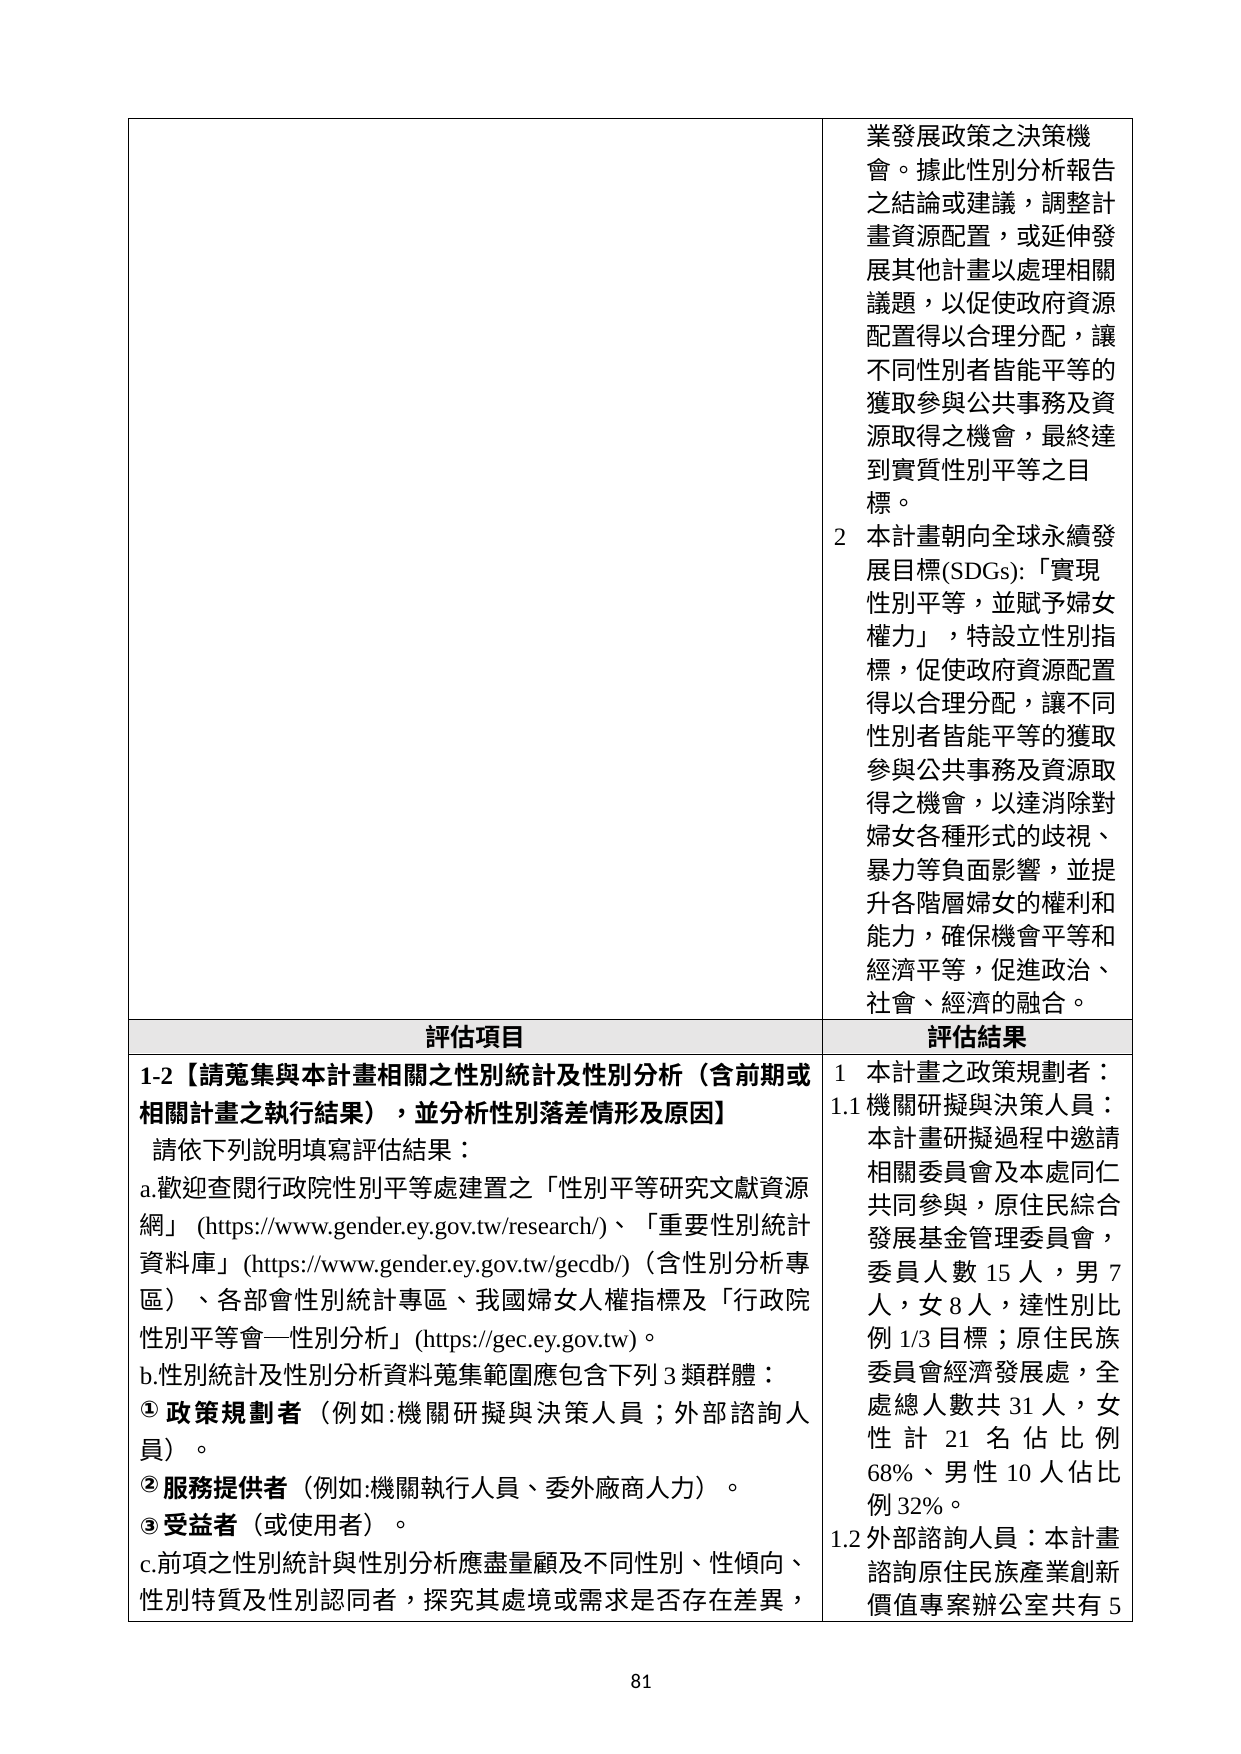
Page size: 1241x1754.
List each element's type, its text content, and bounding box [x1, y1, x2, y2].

table_cell 1-2【請蒐集與本計畫相關之性別統計及性別分析（含前期或相關計畫之執行結果），並分析性別落差情形及原因】 請依下列說明填寫評估結果： a.歡迎查閱行政院性別平等處建置之「性別平等研究文獻資源網」 (https://www.gender.ey.gov.tw/research/)、「重要性別統計資料庫」(https://www.gender.ey.gov.tw/gecdb/)（含性別分析專區）、各部會性別統計專區、我國婦女人權指標及「行政院性別平等會─性別分析」(https://gec.ey.gov.tw)。 b.性別統計及性別分析資料蒐集範圍應包含下列3類群體： ①政策規劃者（例如:機關研擬與決策人員；外部諮詢人員）。 ②服務提供者（例如:機關執行人員、委外廠商人力）。 ③受益者（或使用者）。 c.前項之性別統計與性別分析應盡量顧及不同性別、性傾向、性別特質及性別認同者，探究其處境或需求是否存在差異， [129, 1055, 822, 1621]
table_cell 評估結果 [823, 1020, 1132, 1053]
table_cell 業發展政策之決策機會。據此性別分析報告之結論或建議，調整計畫資源配置，或延伸發展其他計畫以處理相關議題，以促使政府資源配置得以合理分配，讓不同性別者皆能平等的獲取參與公共事務及資源取得之機會，最終達到實質性別平等之目標。 本計畫朝向全球永續發展目標(SDGs):「實現性別平等，並賦予婦女權力」，特設立性別指標，促使政府資源配置得以合理分配，讓不同性別者皆能平等的獲取參與公共事務及資源取得之機會，以達消除對婦女各種形式的歧視、暴力等負面影響，並提升各階層婦女的權利和能力，確保機會平等和經濟平等，促進政治、社會、經濟的融合。 [823, 119, 1132, 1019]
table_cell 本計畫之政策規劃者： 機關研擬與決策人員：本計畫研擬過程中邀請相關委員會及本處同仁共同參與，原住民綜合發展基金管理委員會，委員人數15人，男7人，女8人，達性別比例1/3目標；原住民族委員會經濟發展處，全處總人數共31人，女性計21名佔比例68%、男性10人佔比例32%。 外部諮詢人員：本計畫諮詢原住民族產業創新價值專案辦公室共有5 [823, 1055, 1132, 1621]
table_cell 評估項目 [129, 1020, 822, 1053]
table_cell [129, 119, 822, 1019]
